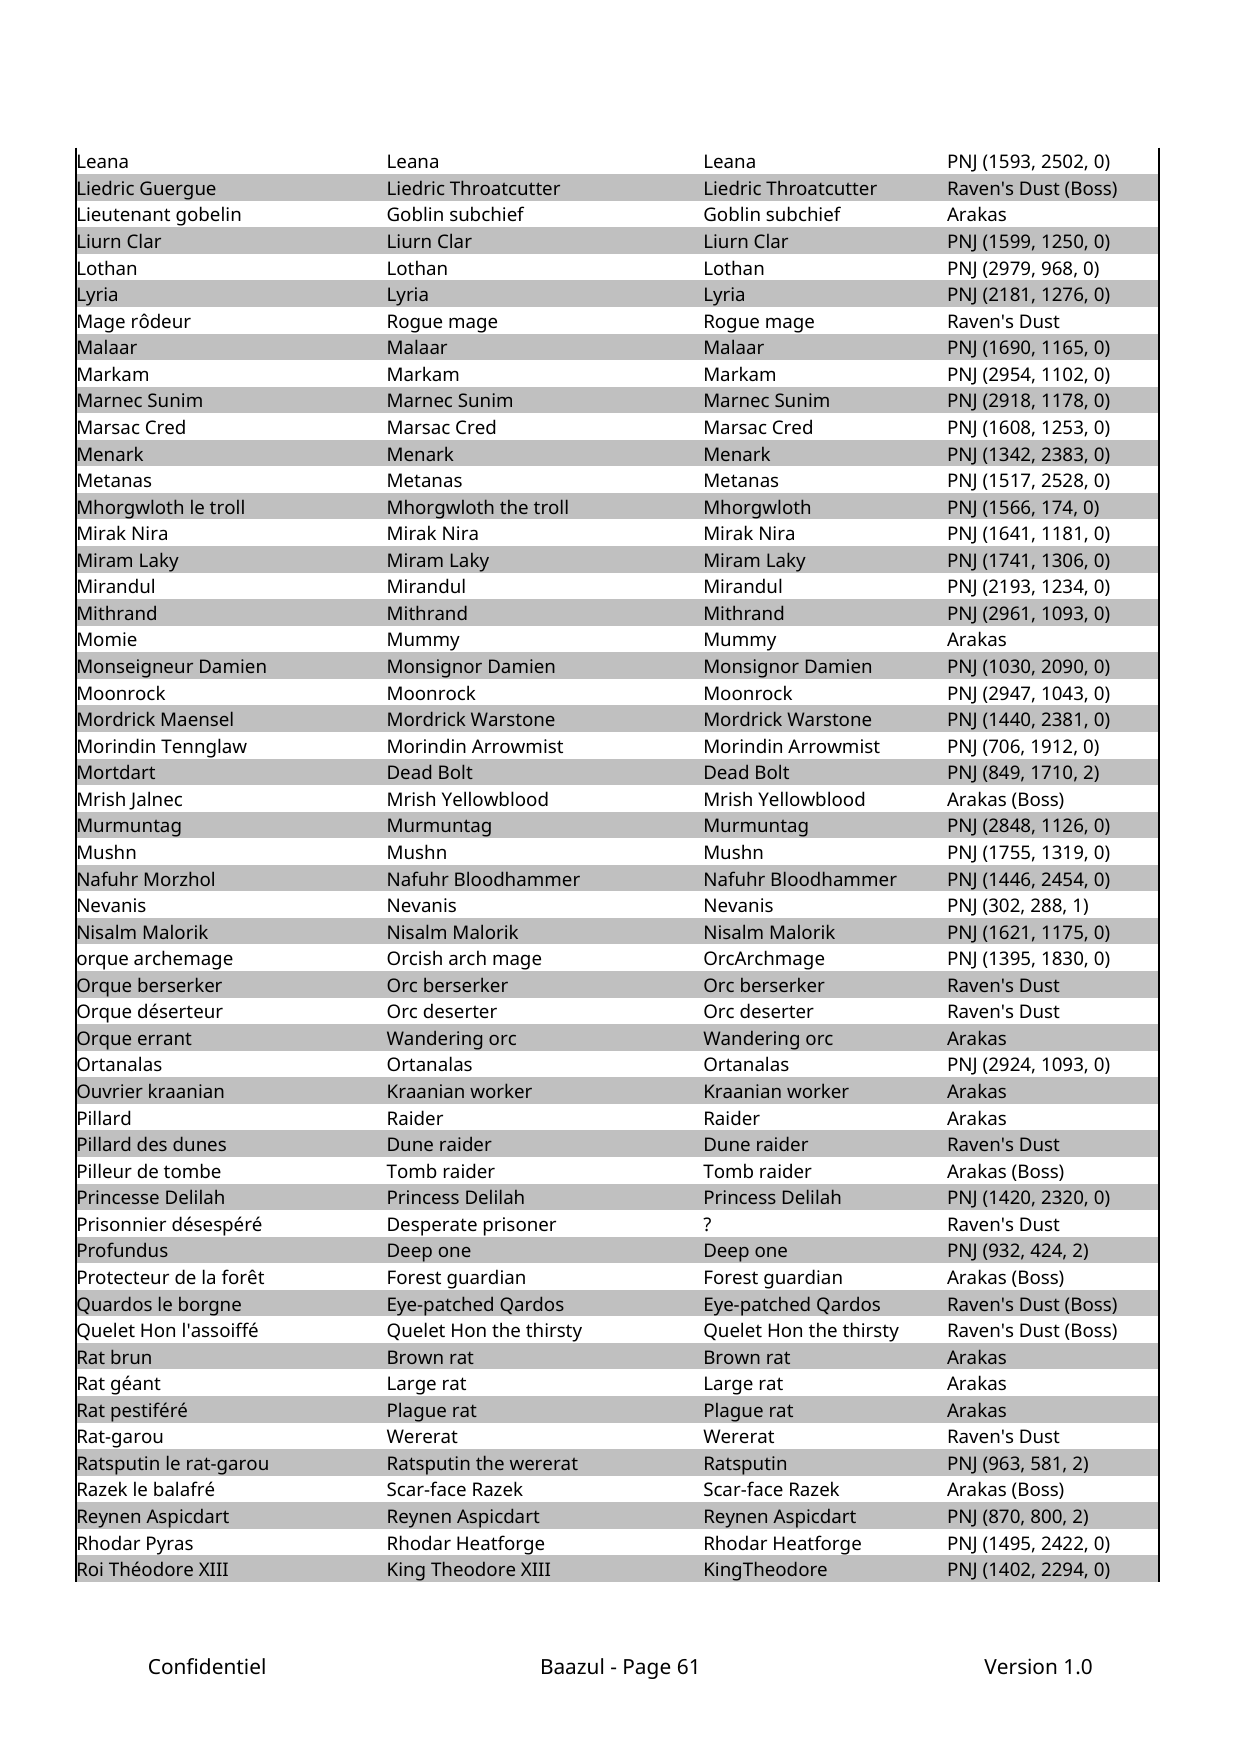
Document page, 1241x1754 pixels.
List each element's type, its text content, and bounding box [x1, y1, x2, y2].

table_cell PNJ (2924, 1093, 0) [947, 1051, 1158, 1077]
table_cell Profundus [77, 1237, 386, 1263]
table_cell Raven's Dust (Boss) [947, 174, 1158, 201]
table_cell Mithrand [386, 599, 703, 626]
table_cell Miram Laky [703, 546, 947, 573]
table_cell Deep one [386, 1237, 703, 1263]
table_cell Reynen Aspicdart [77, 1502, 386, 1529]
table_cell Wererat [703, 1423, 947, 1449]
table_cell Princesse Delilah [77, 1184, 386, 1210]
table_cell Brown rat [386, 1343, 703, 1369]
table_cell PNJ (2961, 1093, 0) [947, 599, 1158, 626]
table_cell Liedric Guergue [77, 174, 386, 201]
table_cell Arakas [947, 1396, 1158, 1423]
table_cell Arakas (Boss) [947, 1263, 1158, 1290]
table_cell PNJ (706, 1912, 0) [947, 732, 1158, 758]
table_cell Mirandul [703, 573, 947, 599]
table_cell Mhorgwloth [703, 493, 947, 519]
table_cell Wererat [386, 1423, 703, 1449]
table_cell Mage rôdeur [77, 307, 386, 333]
table_cell PNJ (1402, 2294, 0) [947, 1555, 1158, 1582]
table_cell Orque déserteur [77, 998, 386, 1024]
table_cell Malaar [77, 334, 386, 360]
table_cell PNJ (1608, 1253, 0) [947, 413, 1158, 440]
table_cell Wandering orc [703, 1024, 947, 1051]
table_cell Mushn [386, 838, 703, 865]
table_cell Menark [386, 440, 703, 466]
table_cell Mhorgwloth the troll [386, 493, 703, 519]
table_cell Metanas [77, 466, 386, 493]
table_cell Lothan [703, 254, 947, 280]
table_cell Raven's Dust (Boss) [947, 1316, 1158, 1343]
table_cell Goblin subchief [386, 201, 703, 227]
table_cell Raven's Dust (Boss) [947, 1290, 1158, 1316]
table_cell Raven's Dust [947, 307, 1158, 333]
table_cell Razek le balafré [77, 1476, 386, 1502]
table_cell Deep one [703, 1237, 947, 1263]
table_cell Leana [703, 148, 947, 174]
table_cell PNJ (1621, 1175, 0) [947, 918, 1158, 944]
table_cell Orc berserker [386, 971, 703, 998]
table_cell Quelet Hon the thirsty [703, 1316, 947, 1343]
table_cell Pillard des dunes [77, 1130, 386, 1157]
table_cell Kraanian worker [386, 1077, 703, 1104]
table_cell Moonrock [703, 679, 947, 705]
table_cell PNJ (1517, 2528, 0) [947, 466, 1158, 493]
table_cell Plague rat [386, 1396, 703, 1423]
table_cell PNJ (2979, 968, 0) [947, 254, 1158, 280]
table_cell Ratsputin the wererat [386, 1449, 703, 1476]
table_cell orque archemage [77, 945, 386, 971]
table_cell PNJ (1395, 1830, 0) [947, 945, 1158, 971]
table_cell PNJ (1741, 1306, 0) [947, 546, 1158, 573]
table_cell Mushn [77, 838, 386, 865]
table_cell Leana [386, 148, 703, 174]
table_cell Mrish Yellowblood [386, 785, 703, 812]
table_cell Ortanalas [77, 1051, 386, 1077]
table_cell Prisonnier désespéré [77, 1210, 386, 1237]
table_cell Orque errant [77, 1024, 386, 1051]
table_cell Malaar [386, 334, 703, 360]
table_cell Quelet Hon the thirsty [386, 1316, 703, 1343]
table_cell Liedric Throatcutter [703, 174, 947, 201]
table_cell Ortanalas [703, 1051, 947, 1077]
table_cell Kraanian worker [703, 1077, 947, 1104]
table_cell Monsignor Damien [703, 652, 947, 679]
table_cell Mirak Nira [77, 520, 386, 546]
table_cell Desperate prisoner [386, 1210, 703, 1237]
table_cell PNJ (849, 1710, 2) [947, 759, 1158, 785]
table_cell Raider [386, 1104, 703, 1130]
table_cell Mirandul [386, 573, 703, 599]
table_cell Arakas [947, 1024, 1158, 1051]
table_cell Miram Laky [386, 546, 703, 573]
table_cell Nevanis [703, 891, 947, 918]
table_cell Marsac Cred [386, 413, 703, 440]
table_cell PNJ (302, 288, 1) [947, 891, 1158, 918]
table_cell Rat brun [77, 1343, 386, 1369]
table_cell Nevanis [77, 891, 386, 918]
table_cell Princess Delilah [703, 1184, 947, 1210]
table_cell Protecteur de la forêt [77, 1263, 386, 1290]
table_cell PNJ (2947, 1043, 0) [947, 679, 1158, 705]
table_cell Rhodar Pyras [77, 1529, 386, 1555]
table_cell Mordrick Warstone [703, 705, 947, 732]
table_cell Forest guardian [703, 1263, 947, 1290]
table_cell Dune raider [703, 1130, 947, 1157]
table_cell Raven's Dust [947, 1210, 1158, 1237]
table_cell Monseigneur Damien [77, 652, 386, 679]
table_cell Large rat [703, 1370, 947, 1396]
table_cell Nafuhr Bloodhammer [386, 865, 703, 891]
table_cell Lieutenant gobelin [77, 201, 386, 227]
table_cell Quelet Hon l'assoiffé [77, 1316, 386, 1343]
table_cell Nafuhr Morzhol [77, 865, 386, 891]
table_cell Mordrick Warstone [386, 705, 703, 732]
table_cell Morindin Arrowmist [386, 732, 703, 758]
table_cell KingTheodore [703, 1555, 947, 1582]
table_cell Mummy [703, 626, 947, 652]
table_cell Mushn [703, 838, 947, 865]
table_cell Miram Laky [77, 546, 386, 573]
table_cell Orque berserker [77, 971, 386, 998]
table_cell Plague rat [703, 1396, 947, 1423]
table_cell Murmuntag [703, 812, 947, 838]
table_cell Malaar [703, 334, 947, 360]
table_cell Rogue mage [703, 307, 947, 333]
table_cell Raven's Dust [947, 971, 1158, 998]
table_cell Liurn Clar [386, 227, 703, 254]
table_cell Pillard [77, 1104, 386, 1130]
table_cell PNJ (932, 424, 2) [947, 1237, 1158, 1263]
table_cell Orc berserker [703, 971, 947, 998]
table_cell Liurn Clar [77, 227, 386, 254]
table_cell PNJ (1495, 2422, 0) [947, 1529, 1158, 1555]
table_cell PNJ (2181, 1276, 0) [947, 280, 1158, 307]
table_cell PNJ (2193, 1234, 0) [947, 573, 1158, 599]
table_cell PNJ (870, 800, 2) [947, 1502, 1158, 1529]
table_cell Monsignor Damien [386, 652, 703, 679]
table_cell Eye-patched Qardos [386, 1290, 703, 1316]
table_cell Marnec Sunim [386, 387, 703, 413]
table_cell PNJ (963, 581, 2) [947, 1449, 1158, 1476]
table_cell Rat pestiféré [77, 1396, 386, 1423]
table_cell Arakas (Boss) [947, 1476, 1158, 1502]
table_cell Mithrand [77, 599, 386, 626]
table_cell PNJ (1440, 2381, 0) [947, 705, 1158, 732]
table_cell Arakas [947, 1343, 1158, 1369]
table_cell Menark [77, 440, 386, 466]
table_cell Arakas [947, 1077, 1158, 1104]
table_cell Raven's Dust [947, 1130, 1158, 1157]
table_cell Reynen Aspicdart [703, 1502, 947, 1529]
table_cell Moonrock [77, 679, 386, 705]
table_cell PNJ (1030, 2090, 0) [947, 652, 1158, 679]
table_cell Mrish Jalnec [77, 785, 386, 812]
table_cell PNJ (1599, 1250, 0) [947, 227, 1158, 254]
table_cell Eye-patched Qardos [703, 1290, 947, 1316]
table_cell King Theodore XIII [386, 1555, 703, 1582]
table_cell Arakas [947, 626, 1158, 652]
table_cell Liurn Clar [703, 227, 947, 254]
table_cell Princess Delilah [386, 1184, 703, 1210]
table_cell Raven's Dust [947, 998, 1158, 1024]
table_cell Arakas [947, 1104, 1158, 1130]
table_cell Forest guardian [386, 1263, 703, 1290]
table_cell Arakas [947, 1370, 1158, 1396]
table_cell Markam [703, 360, 947, 387]
table_cell Moonrock [386, 679, 703, 705]
table_cell Tomb raider [703, 1157, 947, 1183]
table_cell PNJ (1593, 2502, 0) [947, 148, 1158, 174]
table_cell PNJ (2848, 1126, 0) [947, 812, 1158, 838]
table_cell Nisalm Malorik [386, 918, 703, 944]
table_cell Scar-face Razek [386, 1476, 703, 1502]
table_cell Large rat [386, 1370, 703, 1396]
table_cell Arakas (Boss) [947, 1157, 1158, 1183]
table_cell Leana [77, 148, 386, 174]
table_cell Rogue mage [386, 307, 703, 333]
table_cell Reynen Aspicdart [386, 1502, 703, 1529]
table_cell Nisalm Malorik [703, 918, 947, 944]
table_cell Ouvrier kraanian [77, 1077, 386, 1104]
table_cell Rat-garou [77, 1423, 386, 1449]
table_cell Orc deserter [703, 998, 947, 1024]
table_cell Ratsputin [703, 1449, 947, 1476]
table_cell Mummy [386, 626, 703, 652]
table_cell Scar-face Razek [703, 1476, 947, 1502]
table_cell Lyria [703, 280, 947, 307]
table_cell Lothan [386, 254, 703, 280]
table_cell PNJ (1342, 2383, 0) [947, 440, 1158, 466]
table_cell Arakas (Boss) [947, 785, 1158, 812]
table_cell ? [703, 1210, 947, 1237]
table_cell Mhorgwloth le troll [77, 493, 386, 519]
table_cell Rhodar Heatforge [386, 1529, 703, 1555]
table_cell Orc deserter [386, 998, 703, 1024]
table_cell Momie [77, 626, 386, 652]
table_cell Lothan [77, 254, 386, 280]
table_cell Lyria [77, 280, 386, 307]
table_cell Mirandul [77, 573, 386, 599]
table_cell PNJ (2918, 1178, 0) [947, 387, 1158, 413]
table_cell PNJ (1420, 2320, 0) [947, 1184, 1158, 1210]
table_cell Morindin Arrowmist [703, 732, 947, 758]
table_cell Marnec Sunim [703, 387, 947, 413]
table_cell Metanas [386, 466, 703, 493]
table_cell Dead Bolt [386, 759, 703, 785]
table_cell Mortdart [77, 759, 386, 785]
table_cell Raven's Dust [947, 1423, 1158, 1449]
table_cell Mrish Yellowblood [703, 785, 947, 812]
table_cell Mithrand [703, 599, 947, 626]
table_cell Nisalm Malorik [77, 918, 386, 944]
table_cell Arakas [947, 201, 1158, 227]
table_cell Mirak Nira [386, 520, 703, 546]
table_cell Murmuntag [77, 812, 386, 838]
table_cell PNJ (1690, 1165, 0) [947, 334, 1158, 360]
table_cell Nafuhr Bloodhammer [703, 865, 947, 891]
table_cell Nevanis [386, 891, 703, 918]
table_cell Roi Théodore XIII [77, 1555, 386, 1582]
table_cell Raider [703, 1104, 947, 1130]
table_cell Rhodar Heatforge [703, 1529, 947, 1555]
table_cell Lyria [386, 280, 703, 307]
table_cell Pilleur de tombe [77, 1157, 386, 1183]
table_cell Ratsputin le rat-garou [77, 1449, 386, 1476]
table_cell Menark [703, 440, 947, 466]
table_cell Goblin subchief [703, 201, 947, 227]
table_cell PNJ (1446, 2454, 0) [947, 865, 1158, 891]
table_cell PNJ (1641, 1181, 0) [947, 520, 1158, 546]
table_cell Markam [77, 360, 386, 387]
table_cell Wandering orc [386, 1024, 703, 1051]
table_cell Quardos le borgne [77, 1290, 386, 1316]
table_cell Tomb raider [386, 1157, 703, 1183]
table_cell Mirak Nira [703, 520, 947, 546]
table_cell Markam [386, 360, 703, 387]
table_cell Metanas [703, 466, 947, 493]
table_cell Ortanalas [386, 1051, 703, 1077]
table_cell Murmuntag [386, 812, 703, 838]
table_cell Marnec Sunim [77, 387, 386, 413]
table_cell PNJ (2954, 1102, 0) [947, 360, 1158, 387]
table_cell Rat géant [77, 1370, 386, 1396]
table_cell Morindin Tennglaw [77, 732, 386, 758]
table_cell PNJ (1755, 1319, 0) [947, 838, 1158, 865]
table_cell Dead Bolt [703, 759, 947, 785]
table_cell Marsac Cred [703, 413, 947, 440]
table_cell Orcish arch mage [386, 945, 703, 971]
table_cell OrcArchmage [703, 945, 947, 971]
table_cell Brown rat [703, 1343, 947, 1369]
table_cell Liedric Throatcutter [386, 174, 703, 201]
table_cell Dune raider [386, 1130, 703, 1157]
table_cell Mordrick Maensel [77, 705, 386, 732]
table_cell PNJ (1566, 174, 0) [947, 493, 1158, 519]
table_cell Marsac Cred [77, 413, 386, 440]
